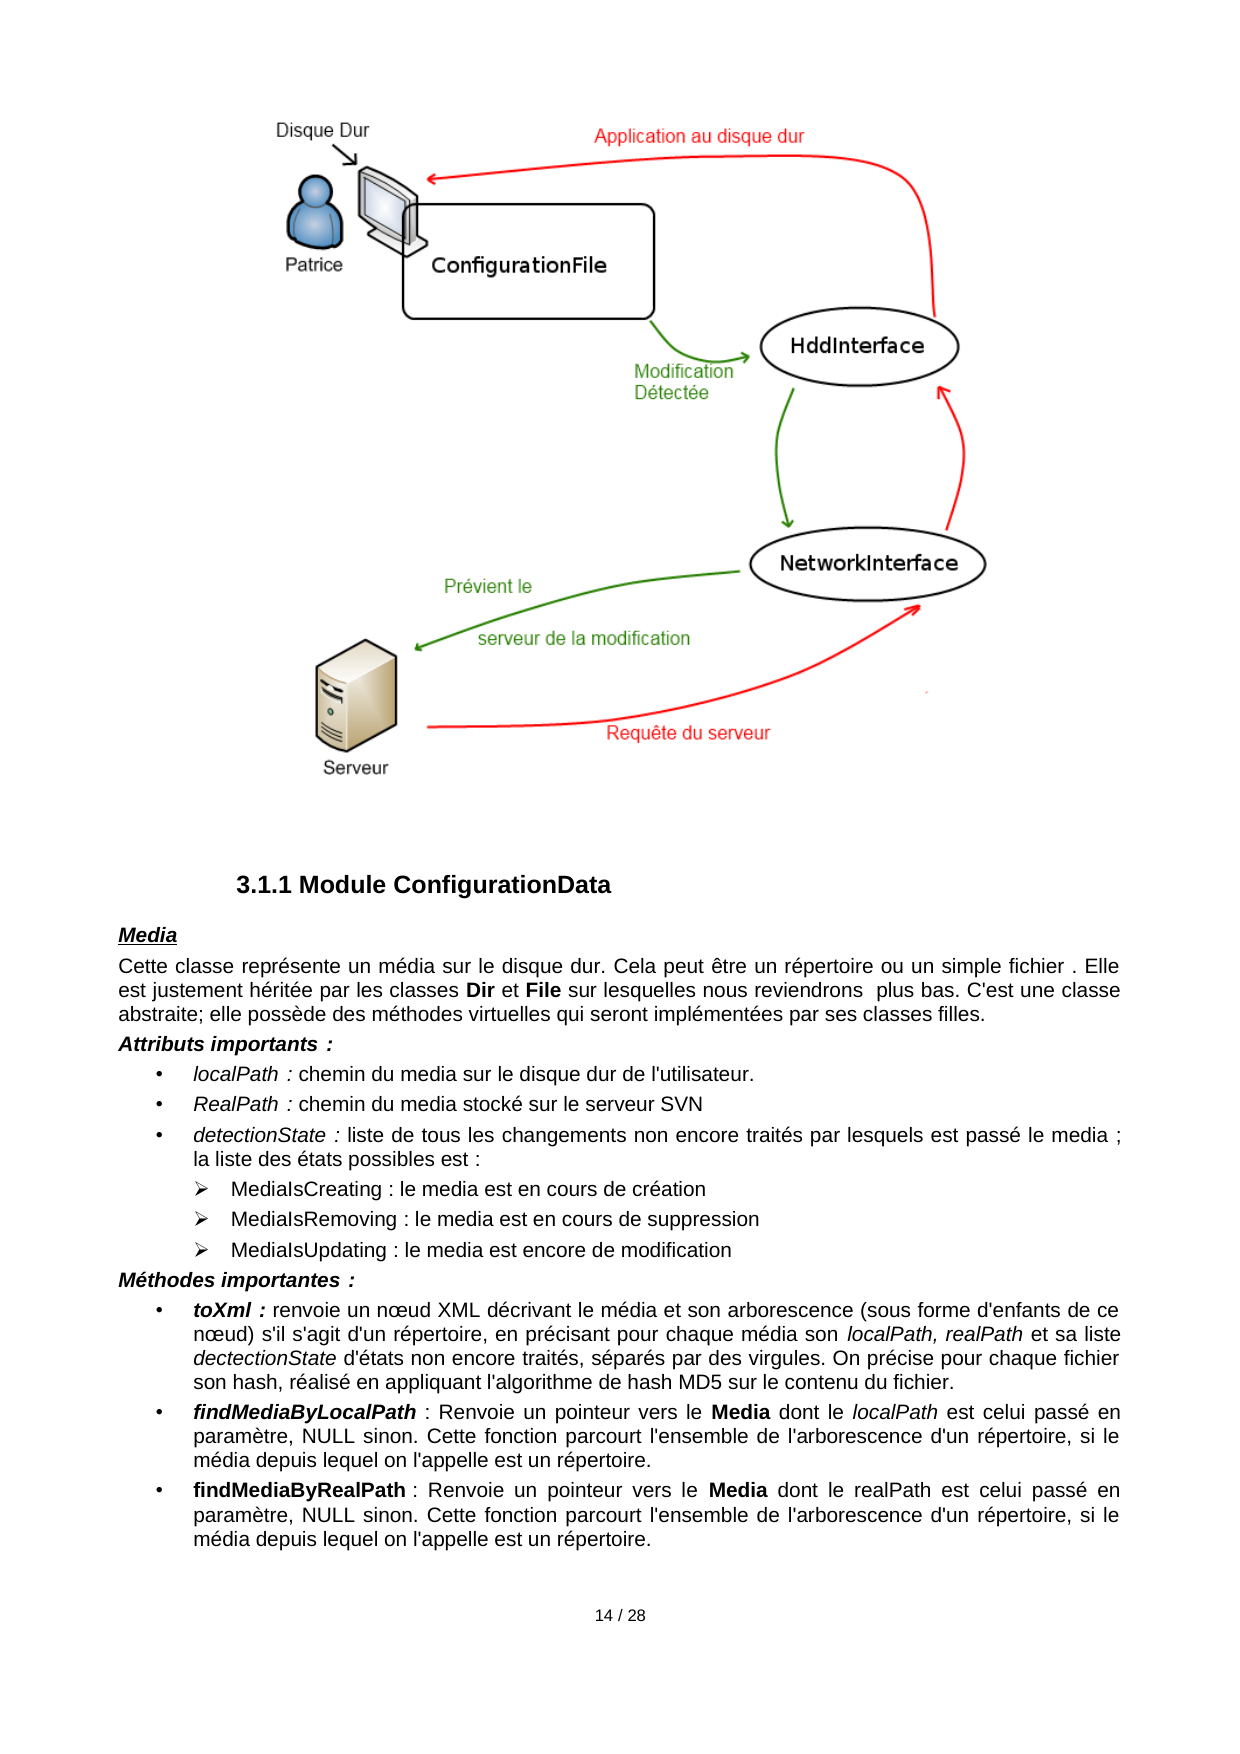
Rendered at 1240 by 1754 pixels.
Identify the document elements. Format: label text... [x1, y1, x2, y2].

list [156, 118, 193, 827]
text Attributs importants : [118, 1032, 1121, 1056]
list RealPath : chemin du media stocké sur le serveur SVN [156, 1092, 1121, 1116]
subtitle Module ConfigurationData [236, 869, 1121, 898]
subtitle Media [118, 923, 1121, 947]
list MediaIsCreating : le media est en cours de création [193, 1177, 1121, 1201]
list MediaIsRemoving : le media est en cours de suppression [193, 1207, 1121, 1231]
text Méthodes importantes : [118, 1268, 1121, 1292]
list detectionState : liste de tous les changements non encore traités par lesquels est passé le media ; la liste des états possibles est : [156, 1122, 1121, 1171]
list findMediaByLocalPath : Renvoie un pointeur vers le Media dont le localPath est celui passé en paramètre, NULL sinon. Cette fonction parcourt l'ensemble de l'arborescence d'un répertoire, si le média depuis lequel on l'appelle est un répertoire. [156, 1400, 1121, 1472]
text Cette classe représente un média sur le disque dur. Cela peut être un répertoire ou un simple fichier . Elle est justement héritée par les classes Dir et File sur lesquelles nous reviendrons plus bas. C'est une classe abstraite; elle possède des méthodes virtuelles qui seront implémentées par ses classes filles. [118, 953, 1121, 1025]
list localPath : chemin du media sur le disque dur de l'utilisateur. [156, 1062, 1121, 1086]
picture [193, 118, 1127, 827]
list MediaIsUpdating : le media est encore de modification [193, 1237, 1121, 1261]
list toXml : renvoie un nœud XML décrivant le média et son arborescence (sous forme d'enfants de ce nœud) s'il s'agit d'un répertoire, en précisant pour chaque média son localPath, realPath et sa liste dectectionState d'états non encore traités, séparés par des virgules. On précise pour chaque fichier son hash, réalisé en appliquant l'algorithme de hash MD5 sur le contenu du fichier. [156, 1298, 1121, 1394]
list findMediaByRealPath : Renvoie un pointeur vers le Media dont le realPath est celui passé en paramètre, NULL sinon. Cette fonction parcourt l'ensemble de l'arborescence d'un répertoire, si le média depuis lequel on l'appelle est un répertoire. [156, 1478, 1121, 1550]
